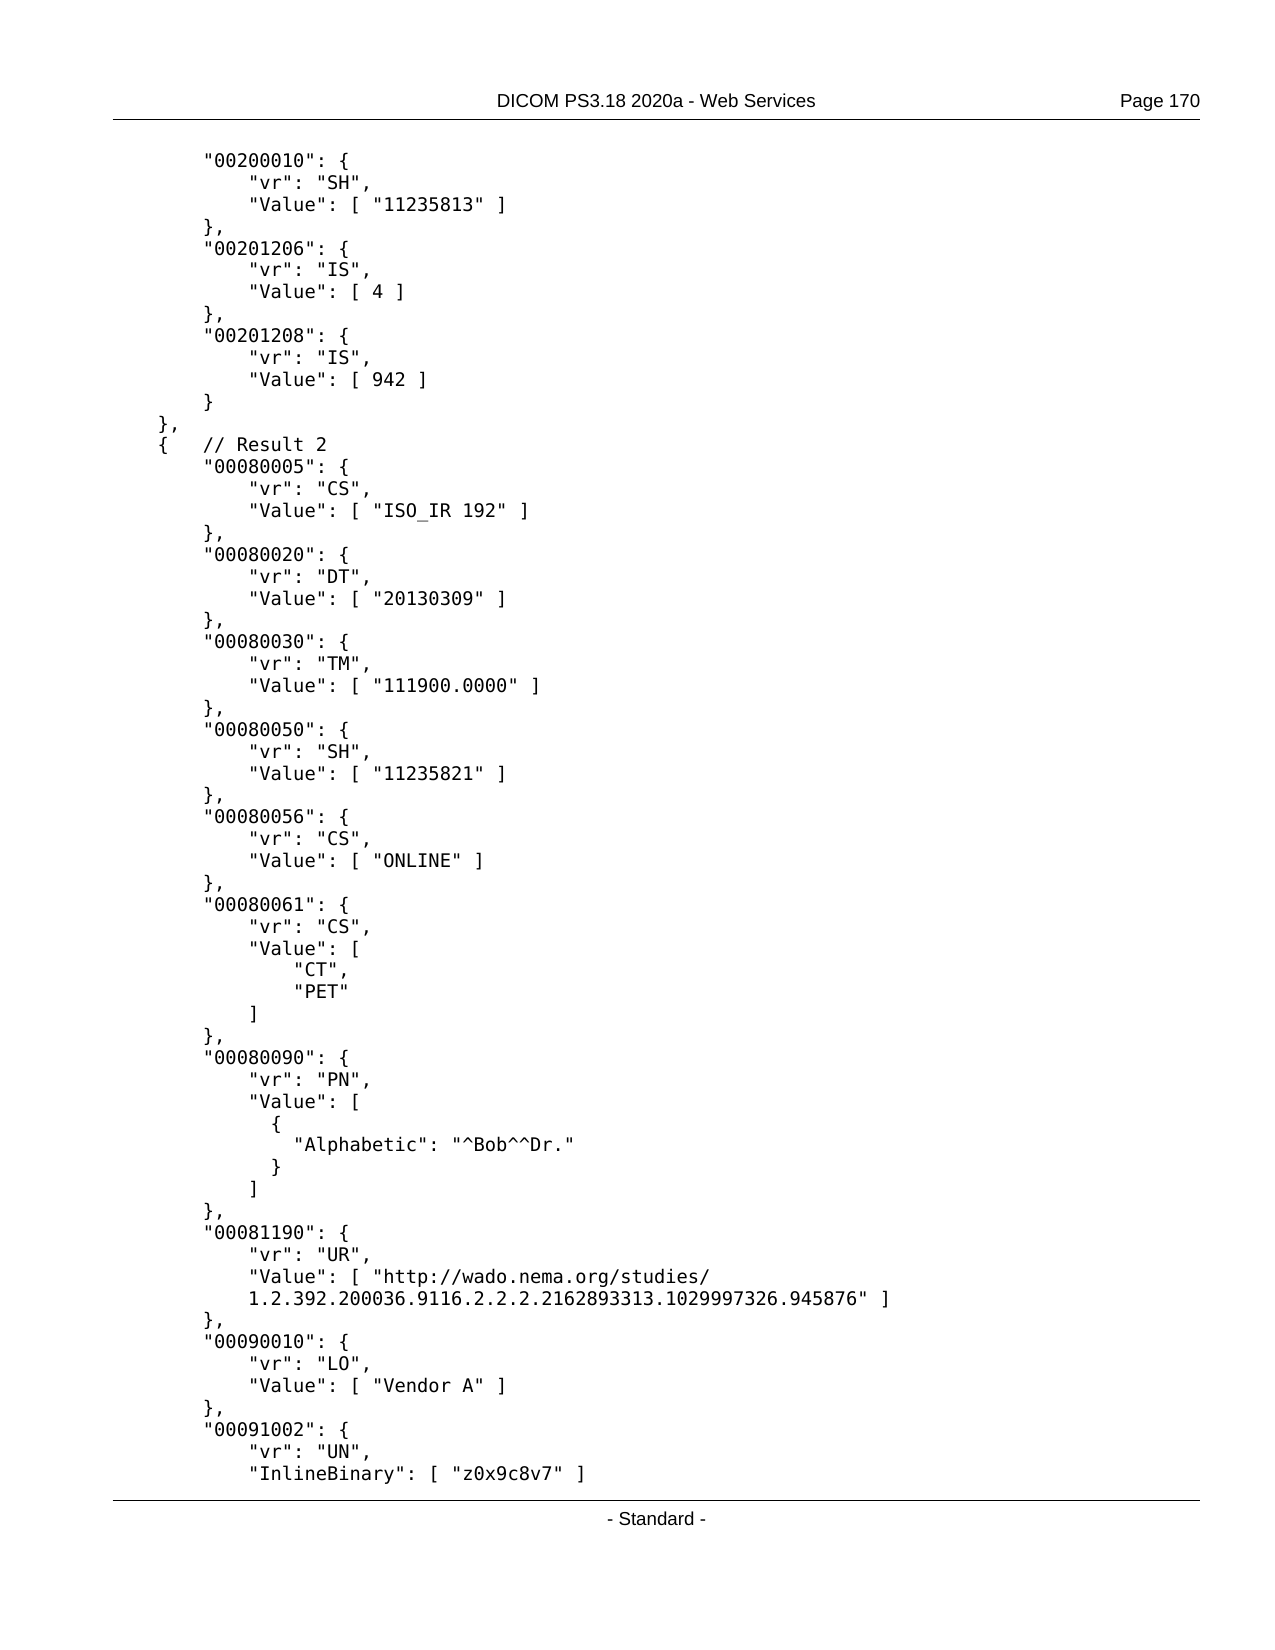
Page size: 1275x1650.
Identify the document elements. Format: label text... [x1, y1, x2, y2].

text "00200010": { "vr": "SH", "Value": [ "11235813" ] }, "00201206": { "vr": "IS", "Value": [ 4 ] }, "00201208": { "vr": "IS", "Value": [ 942 ] } }, { // Result 2 "00080005": { "vr": "CS", "Value": [ "ISO_IR 192" ] }, "00080020": { "vr": "DT", "Value": [ "20130309" ] }, "00080030": { "vr": "TM", "Value": [ "111900.0000" ] }, "00080050": { "vr": "SH", "Value": [ "11235821" ] }, "00080056": { "vr": "CS", "Value": [ "ONLINE" ] }, "00080061": { "vr": "CS", "Value": [ "CT", "PET" ] }, "00080090": { "vr": "PN", "Value": [ { "Alphabetic": "^Bob^^Dr." } ] }, "00081190": { "vr": "UR", "Value": [ "http://wado.nema.org/studies/ 1.2.392.200036.9116.2.2.2.2162893313.1029997326.945876" ] }, "00090010": { "vr": "LO", "Value": [ "Vendor A" ] }, "00091002": { "vr": "UN", "InlineBinary": [ "z0x9c8v7" ] [112, 150, 1200, 1484]
